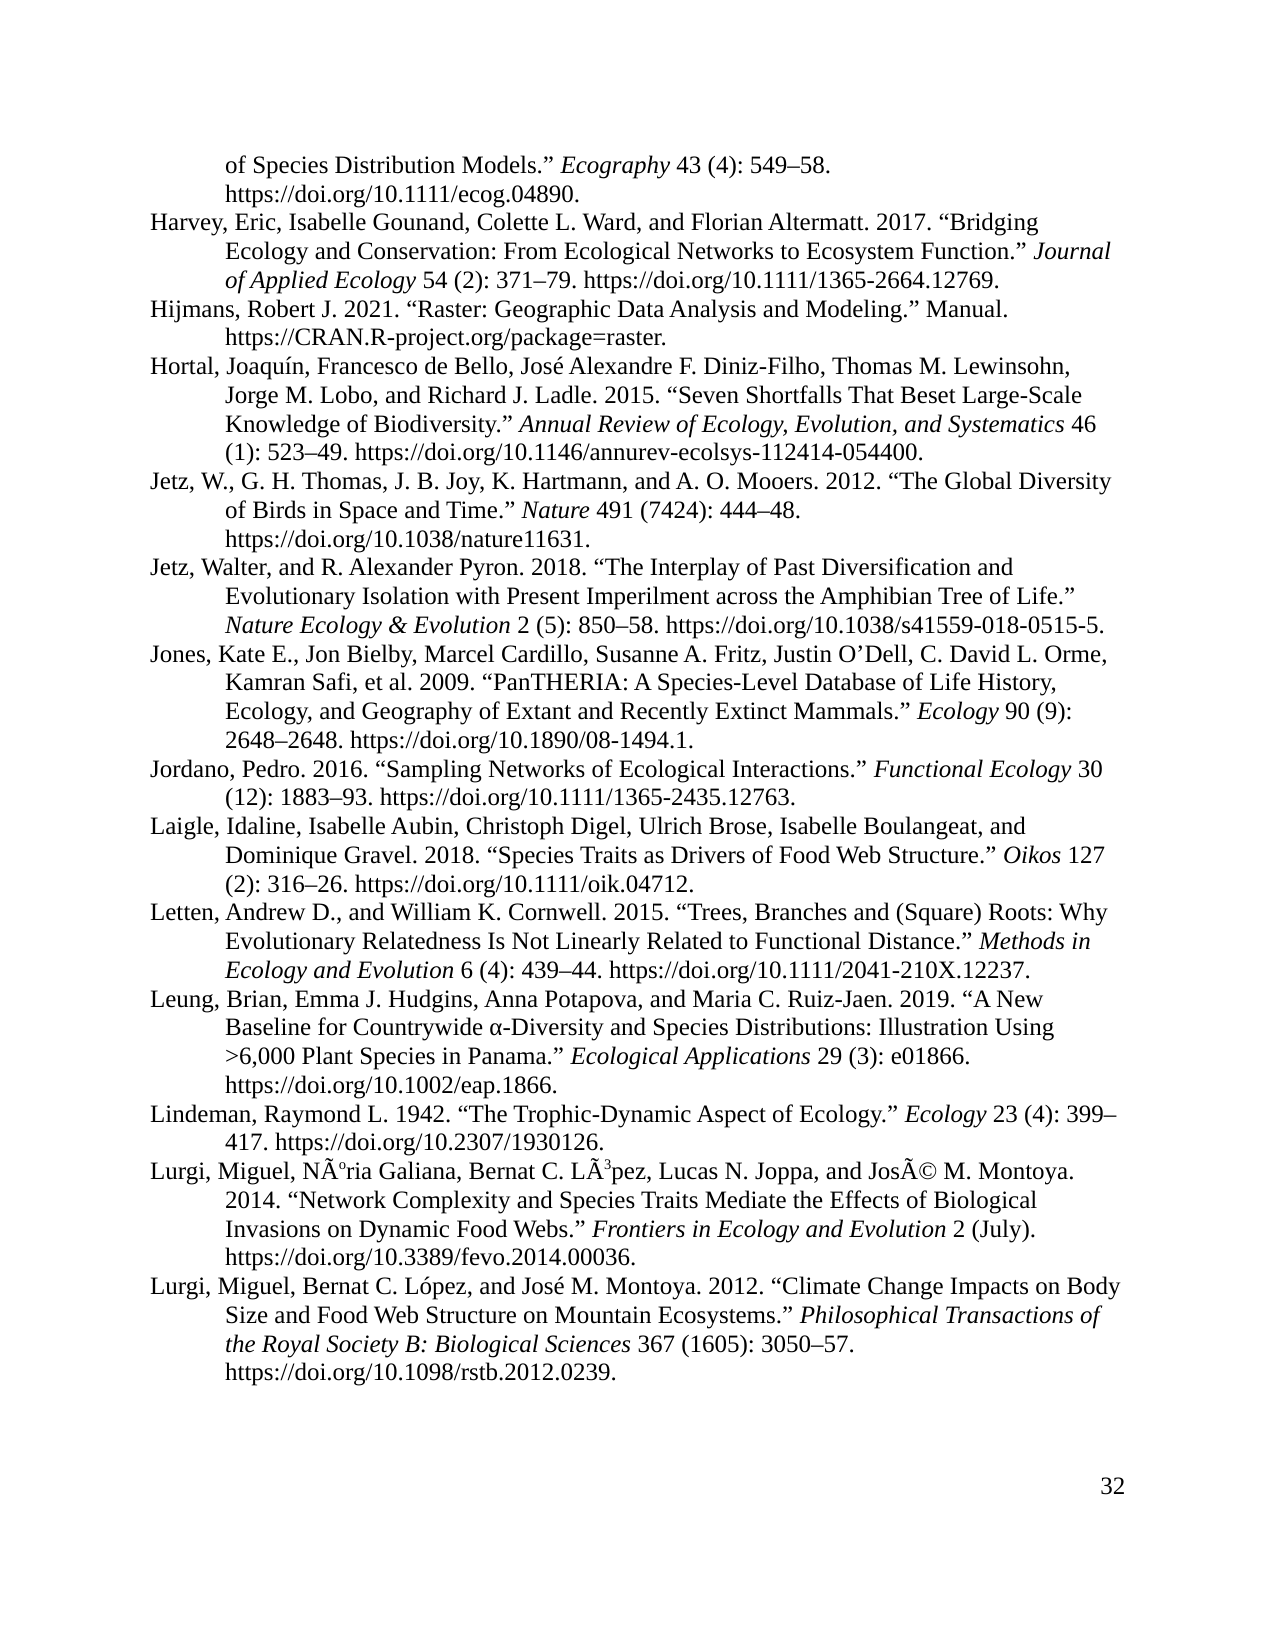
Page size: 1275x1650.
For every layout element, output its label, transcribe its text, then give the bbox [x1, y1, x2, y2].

text of Species Distribution Models.” Ecography 43 (4): 549–58. https://doi.org/10.1111/ecog.04890. [150, 150, 1125, 207]
text Leung, Brian, Emma J. Hudgins, Anna Potapova, and Maria C. Ruiz-Jaen. 2019. “A New Baseline for Countrywide α-Diversity and Species Distributions: Illustration Using >6,000 Plant Species in Panama.” Ecological Applications 29 (3): e01866. https://doi.org/10.1002/eap.1866. [150, 984, 1125, 1099]
text Letten, Andrew D., and William K. Cornwell. 2015. “Trees, Branches and (Square) Roots: Why Evolutionary Relatedness Is Not Linearly Related to Functional Distance.” Methods in Ecology and Evolution 6 (4): 439–44. https://doi.org/10.1111/2041-210X.12237. [150, 897, 1125, 984]
text Hortal, Joaquín, Francesco de Bello, José Alexandre F. Diniz-Filho, Thomas M. Lewinsohn, Jorge M. Lobo, and Richard J. Ladle. 2015. “Seven Shortfalls That Beset Large-Scale Knowledge of Biodiversity.” Annual Review of Ecology, Evolution, and Systematics 46 (1): 523–49. https://doi.org/10.1146/annurev-ecolsys-112414-054400. [150, 351, 1125, 466]
text Jetz, W., G. H. Thomas, J. B. Joy, K. Hartmann, and A. O. Mooers. 2012. “The Global Diversity of Birds in Space and Time.” Nature 491 (7424): 444–48. https://doi.org/10.1038/nature11631. [150, 466, 1125, 552]
text Lurgi, Miguel, Bernat C. López, and José M. Montoya. 2012. “Climate Change Impacts on Body Size and Food Web Structure on Mountain Ecosystems.” Philosophical Transactions of the Royal Society B: Biological Sciences 367 (1605): 3050–57. https://doi.org/10.1098/rstb.2012.0239. [150, 1271, 1125, 1386]
text Harvey, Eric, Isabelle Gounand, Colette L. Ward, and Florian Altermatt. 2017. “Bridging Ecology and Conservation: From Ecological Networks to Ecosystem Function.” Journal of Applied Ecology 54 (2): 371–79. https://doi.org/10.1111/1365-2664.12769. [150, 207, 1125, 294]
text Laigle, Idaline, Isabelle Aubin, Christoph Digel, Ulrich Brose, Isabelle Boulangeat, and Dominique Gravel. 2018. “Species Traits as Drivers of Food Web Structure.” Oikos 127 (2): 316–26. https://doi.org/10.1111/oik.04712. [150, 811, 1125, 897]
text Lurgi, Miguel, NÃoria Galiana, Bernat C. LÃ3pez, Lucas N. Joppa, and JosÃ© M. Montoya. 2014. “Network Complexity and Species Traits Mediate the Effects of Biological Invasions on Dynamic Food Webs.” Frontiers in Ecology and Evolution 2 (July). https://doi.org/10.3389/fevo.2014.00036. [150, 1156, 1125, 1271]
text Lindeman, Raymond L. 1942. “The Trophic-Dynamic Aspect of Ecology.” Ecology 23 (4): 399–417. https://doi.org/10.2307/1930126. [150, 1099, 1125, 1156]
text Jetz, Walter, and R. Alexander Pyron. 2018. “The Interplay of Past Diversification and Evolutionary Isolation with Present Imperilment across the Amphibian Tree of Life.” Nature Ecology & Evolution 2 (5): 850–58. https://doi.org/10.1038/s41559-018-0515-5. [150, 552, 1125, 639]
text Jordano, Pedro. 2016. “Sampling Networks of Ecological Interactions.” Functional Ecology 30 (12): 1883–93. https://doi.org/10.1111/1365-2435.12763. [150, 754, 1125, 811]
text Jones, Kate E., Jon Bielby, Marcel Cardillo, Susanne A. Fritz, Justin O’Dell, C. David L. Orme, Kamran Safi, et al. 2009. “PanTHERIA: A Species-Level Database of Life History, Ecology, and Geography of Extant and Recently Extinct Mammals.” Ecology 90 (9): 2648–2648. https://doi.org/10.1890/08-1494.1. [150, 639, 1125, 754]
text Hijmans, Robert J. 2021. “Raster: Geographic Data Analysis and Modeling.” Manual. https://CRAN.R-project.org/package=raster. [150, 294, 1125, 351]
